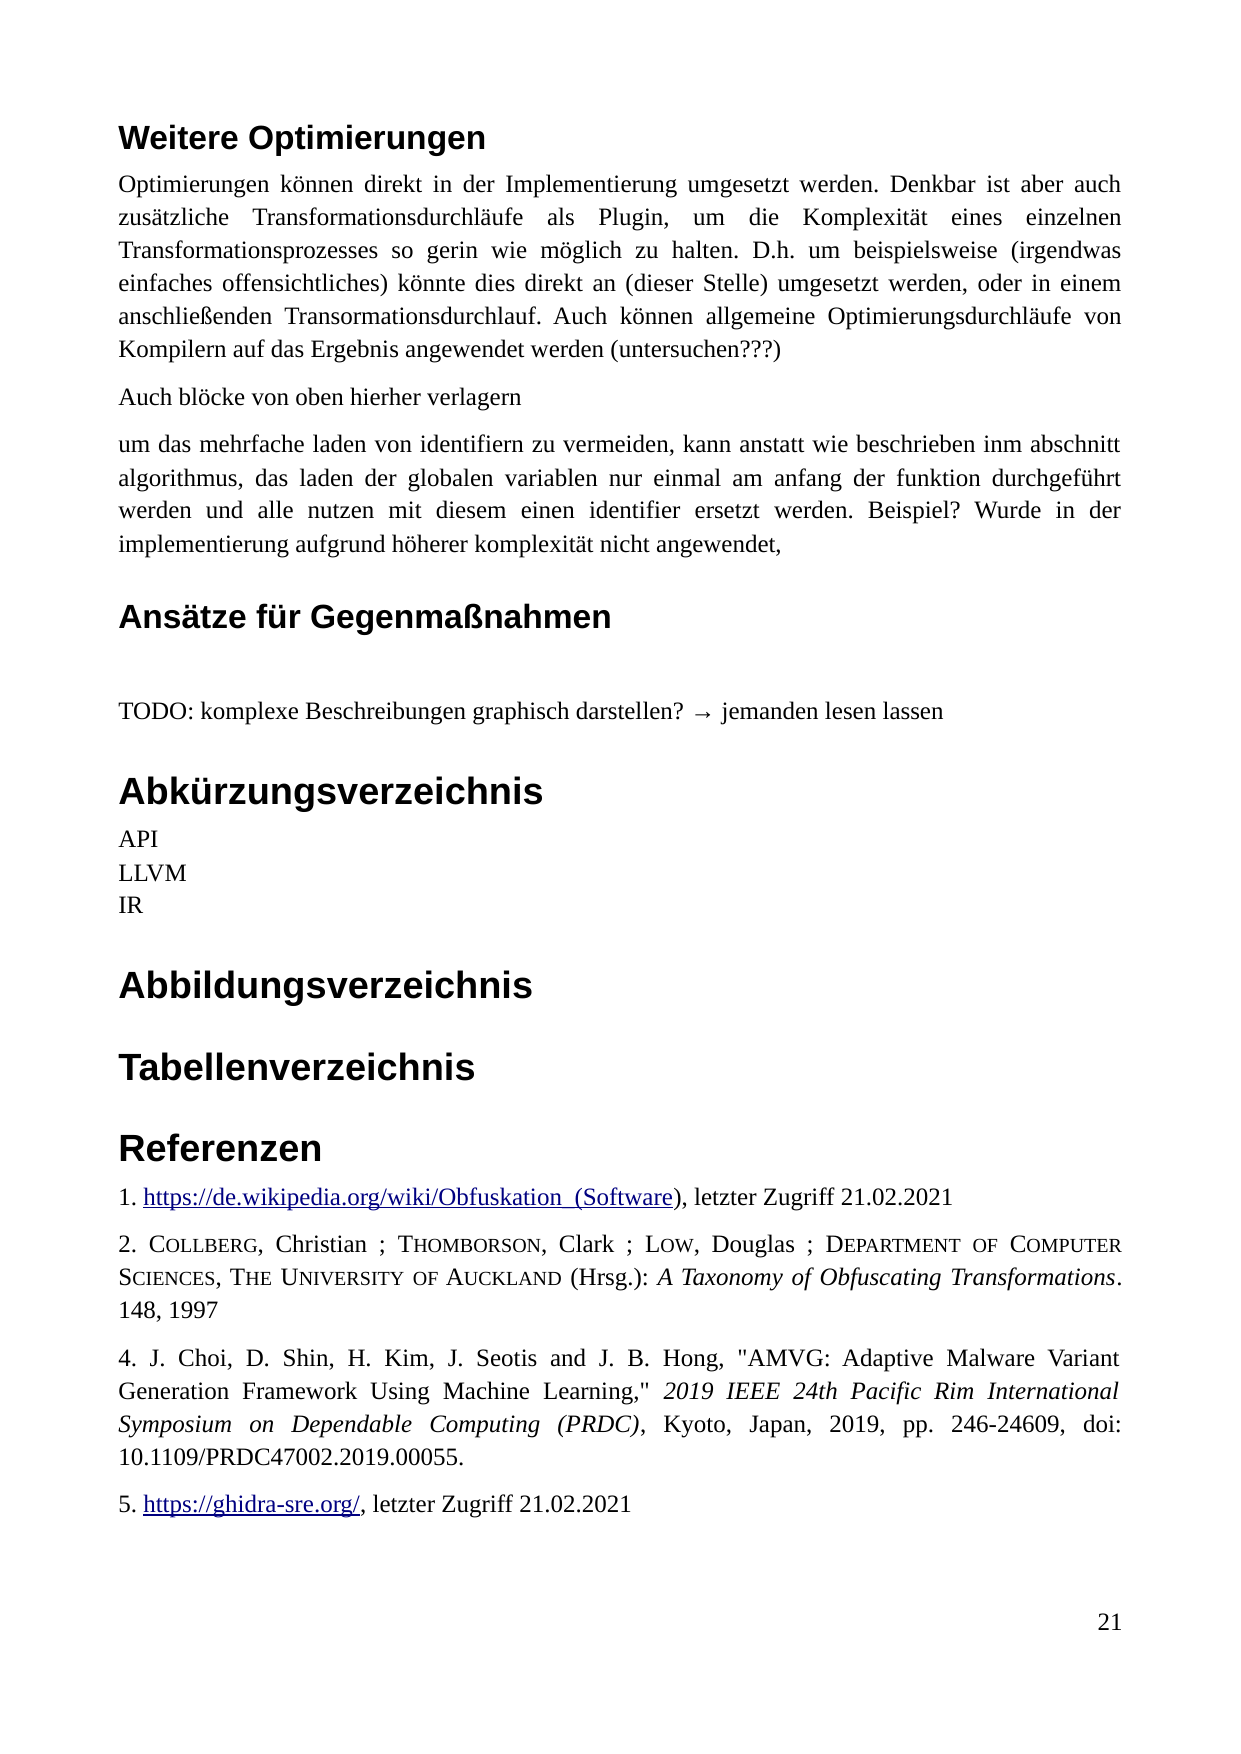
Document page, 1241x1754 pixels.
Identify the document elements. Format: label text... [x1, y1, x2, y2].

subtitle Tabellenverzeichnis [118, 1044, 1122, 1088]
subtitle Ansätze für Gegenmaßnahmen [118, 597, 1122, 636]
subtitle Abbildungsverzeichnis [118, 963, 1122, 1007]
text Auch blöcke von oben hierher verlagern [118, 382, 1122, 411]
text API LLVM IR [118, 824, 1122, 919]
text Optimierungen können direkt in der Implementierung umgesetzt werden. Denkbar ist aber auch zusätzliche Transformationsdurchläufe als Plugin, um die Komplexität eines einzelnen Transformationsprozesses so gerin wie möglich zu halten. D.h. um beispielsweise (irgendwas einfaches offensichtliches) könnte dies direkt an (dieser Stelle) umgesetzt werden, oder in einem anschließenden Transormationsdurchlauf. Auch können allgemeine Optimierungsdurchläufe von Kompilern auf das Ergebnis angewendet werden (untersuchen???) [118, 169, 1122, 363]
text 1. https://de.wikipedia.org/wiki/Obfuskation_(Software), letzter Zugriff 21.02.2021 [118, 1182, 1122, 1210]
text 5. https://ghidra-sre.org/, letzter Zugriff 21.02.2021 [118, 1489, 1122, 1518]
subtitle Referenzen [118, 1126, 1122, 1169]
text 2. Collberg, Christian ; Thomborson, Clark ; Low, Douglas ; Department of Computer Sciences, The University of Auckland (Hrsg.): A Taxonomy of Obfuscating Transformations. 148, 1997 [118, 1229, 1122, 1324]
text um das mehrfache laden von identifiern zu vermeiden, kann anstatt wie beschrieben inm abschnitt algorithmus, das laden der globalen variablen nur einmal am anfang der funktion durchgeführt werden und alle nutzen mit diesem einen identifier ersetzt werden. Beispiel? Wurde in der implementierung aufgrund höherer komplexität nicht angewendet, [118, 429, 1122, 557]
subtitle Abkürzungsverzeichnis [118, 768, 1122, 812]
subtitle Weitere Optimierungen [118, 118, 1122, 157]
text TODO: komplexe Beschreibungen graphisch darstellen? → jemanden lesen lassen [118, 696, 1122, 724]
text 4. J. Choi, D. Shin, H. Kim, J. Seotis and J. B. Hong, "AMVG: Adaptive Malware Variant Generation Framework Using Machine Learning," 2019 IEEE 24th Pacific Rim International Symposium on Dependable Computing (PRDC), Kyoto, Japan, 2019, pp. 246-24609, doi: 10.1109/PRDC47002.2019.00055. [118, 1343, 1122, 1471]
